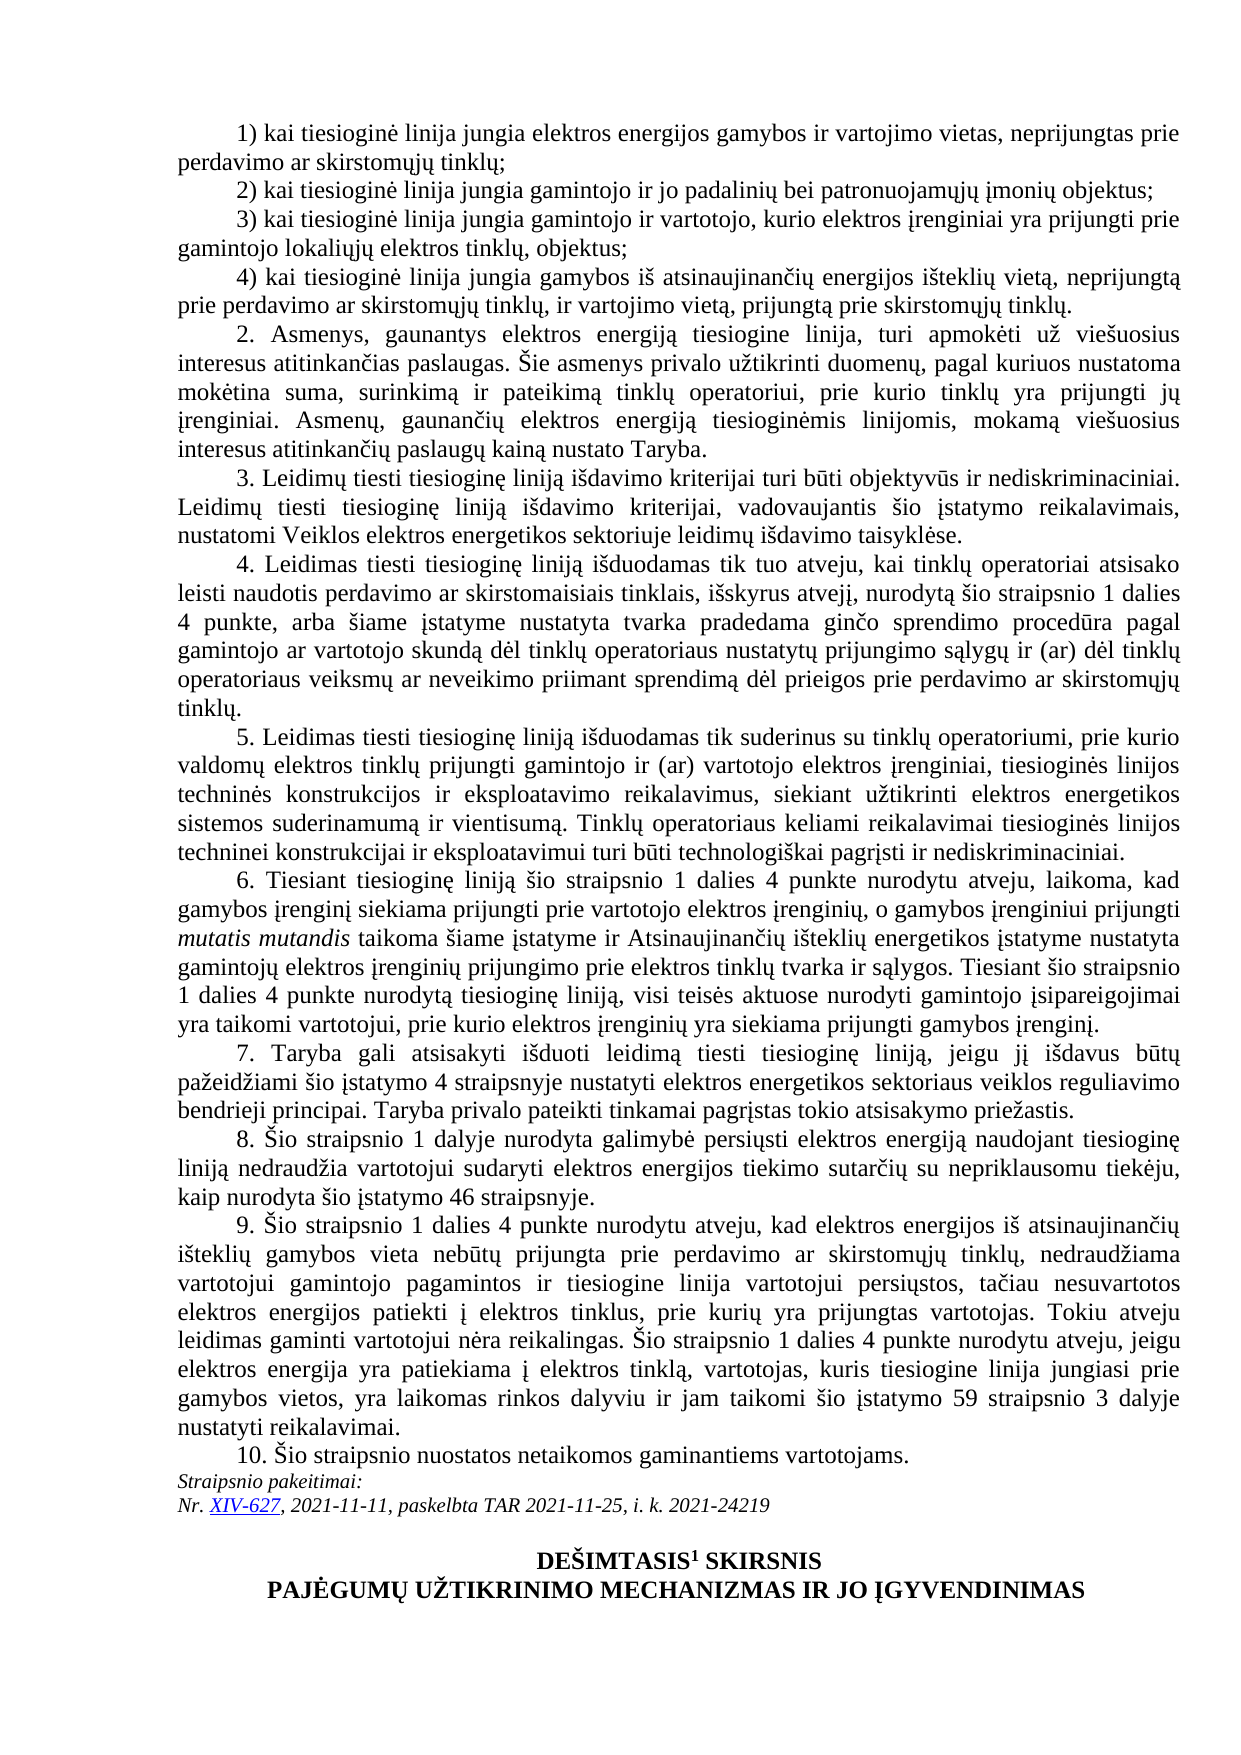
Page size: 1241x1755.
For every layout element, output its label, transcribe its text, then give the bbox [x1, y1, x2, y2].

text 2. Asmenys, gaunantys elektros energiją tiesiogine linija, turi apmokėti už viešuosius interesus atitinkančias paslaugas. Šie asmenys privalo užtikrinti duomenų, pagal kuriuos nustatoma mokėtina suma, surinkimą ir pateikimą tinklų operatoriui, prie kurio tinklų yra prijungti jų įrenginiai. Asmenų, gaunančių elektros energiją tiesioginėmis linijomis, mokamą viešuosius interesus atitinkančių paslaugų kainą nustato Taryba. [177, 319, 1181, 463]
text 1) kai tiesioginė linija jungia elektros energijos gamybos ir vartojimo vietas, neprijungtas prie perdavimo ar skirstomųjų tinklų; [177, 118, 1181, 176]
text 3. Leidimų tiesti tiesioginę liniją išdavimo kriterijai turi būti objektyvūs ir nediskriminaciniai. Leidimų tiesti tiesioginę liniją išdavimo kriterijai, vadovaujantis šio įstatymo reikalavimais, nustatomi Veiklos elektros energetikos sektoriuje leidimų išdavimo taisyklėse. [177, 463, 1181, 549]
text PAJĖGUMŲ UŽTIKRINIMO MECHANIZMAS IR JO ĮGYVENDINIMAS [177, 1575, 1181, 1604]
text Nr. XIV-627, 2021-11-11, paskelbta TAR 2021-11-25, i. k. 2021-24219 [177, 1493, 1181, 1517]
text 6. Tiesiant tiesioginę liniją šio straipsnio 1 dalies 4 punkte nurodytu atveju, laikoma, kad gamybos įrenginį siekiama prijungti prie vartotojo elektros įrenginių, o gamybos įrenginiui prijungti mutatis mutandis taikoma šiame įstatyme ir Atsinaujinančių išteklių energetikos įstatyme nustatyta gamintojų elektros įrenginių prijungimo prie elektros tinklų tvarka ir sąlygos. Tiesiant šio straipsnio 1 dalies 4 punkte nurodytą tiesioginę liniją, visi teisės aktuose nurodyti gamintojo įsipareigojimai yra taikomi vartotojui, prie kurio elektros įrenginių yra siekiama prijungti gamybos įrenginį. [177, 866, 1181, 1038]
text 4) kai tiesioginė linija jungia gamybos iš atsinaujinančių energijos išteklių vietą, neprijungtą prie perdavimo ar skirstomųjų tinklų, ir vartojimo vietą, prijungtą prie skirstomųjų tinklų. [177, 262, 1181, 319]
text 3) kai tiesioginė linija jungia gamintojo ir vartotojo, kurio elektros įrenginiai yra prijungti prie gamintojo lokaliųjų elektros tinklų, objektus; [177, 204, 1181, 262]
text 2) kai tiesioginė linija jungia gamintojo ir jo padalinių bei patronuojamųjų įmonių objektus; [177, 176, 1181, 204]
text Straipsnio pakeitimai: [177, 1469, 1181, 1493]
text 5. Leidimas tiesti tiesioginę liniją išduodamas tik suderinus su tinklų operatoriumi, prie kurio valdomų elektros tinklų prijungti gamintojo ir (ar) vartotojo elektros įrenginiai, tiesioginės linijos techninės konstrukcijos ir eksploatavimo reikalavimus, siekiant užtikrinti elektros energetikos sistemos suderinamumą ir vientisumą. Tinklų operatoriaus keliami reikalavimai tiesioginės linijos techninei konstrukcijai ir eksploatavimui turi būti technologiškai pagrįsti ir nediskriminaciniai. [177, 722, 1181, 866]
text 8. Šio straipsnio 1 dalyje nurodyta galimybė persiųsti elektros energiją naudojant tiesioginę liniją nedraudžia vartotojui sudaryti elektros energijos tiekimo sutarčių su nepriklausomu tiekėju, kaip nurodyta šio įstatymo 46 straipsnyje. [177, 1124, 1181, 1211]
text 9. Šio straipsnio 1 dalies 4 punkte nurodytu atveju, kad elektros energijos iš atsinaujinančių išteklių gamybos vieta nebūtų prijungta prie perdavimo ar skirstomųjų tinklų, nedraudžiama vartotojui gamintojo pagamintos ir tiesiogine linija vartotojui persiųstos, tačiau nesuvartotos elektros energijos patiekti į elektros tinklus, prie kurių yra prijungtas vartotojas. Tokiu atveju leidimas gaminti vartotojui nėra reikalingas. Šio straipsnio 1 dalies 4 punkte nurodytu atveju, jeigu elektros energija yra patiekiama į elektros tinklą, vartotojas, kuris tiesiogine linija jungiasi prie gamybos vietos, yra laikomas rinkos dalyviu ir jam taikomi šio įstatymo 59 straipsnio 3 dalyje nustatyti reikalavimai. [177, 1211, 1181, 1441]
text 10. Šio straipsnio nuostatos netaikomos gaminantiems vartotojams. [177, 1441, 1181, 1469]
text DEŠIMTASIS1 SKIRSNIS [177, 1546, 1181, 1575]
text 7. Taryba gali atsisakyti išduoti leidimą tiesti tiesioginę liniją, jeigu jį išdavus būtų pažeidžiami šio įstatymo 4 straipsnyje nustatyti elektros energetikos sektoriaus veiklos reguliavimo bendrieji principai. Taryba privalo pateikti tinkamai pagrįstas tokio atsisakymo priežastis. [177, 1038, 1181, 1124]
text 4. Leidimas tiesti tiesioginę liniją išduodamas tik tuo atveju, kai tinklų operatoriai atsisako leisti naudotis perdavimo ar skirstomaisiais tinklais, išskyrus atvejį, nurodytą šio straipsnio 1 dalies 4 punkte, arba šiame įstatyme nustatyta tvarka pradedama ginčo sprendimo procedūra pagal gamintojo ar vartotojo skundą dėl tinklų operatoriaus nustatytų prijungimo sąlygų ir (ar) dėl tinklų operatoriaus veiksmų ar neveikimo priimant sprendimą dėl prieigos prie perdavimo ar skirstomųjų tinklų. [177, 549, 1181, 722]
